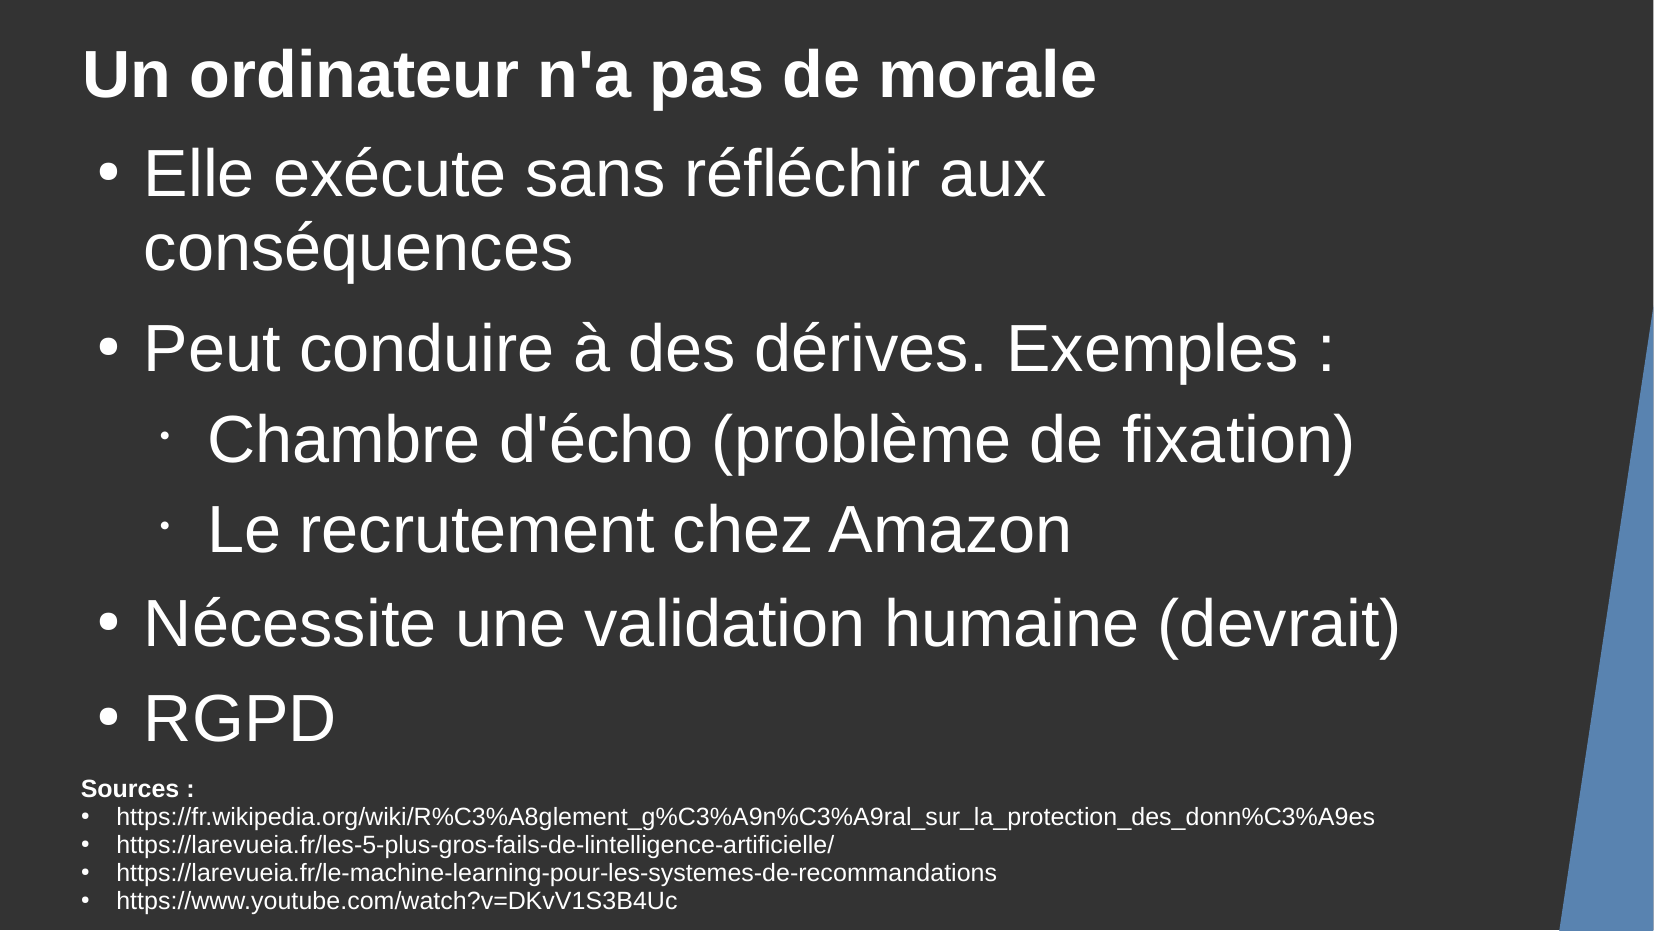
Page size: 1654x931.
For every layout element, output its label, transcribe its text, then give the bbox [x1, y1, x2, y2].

list Elle exécute sans réfléchir aux conséquences Peut conduire à des dérives. Exemples : Chambre d'écho (problème de fixation) Le recrutement chez Amazon Nécessite une validation humaine (devrait) RGPD [80, 135, 1426, 756]
text_box [1559, 302, 1654, 931]
text_box Sources : https://fr.wikipedia.org/wiki/R%C3%A8glement_g%C3%A9n%C3%A9ral_sur_la_protection_des_donn%C3%A9es https://larevueia.fr/les-5-plus-gros-fails-de-lintelligence-artificielle/ https://larevueia.fr/le-machine-learning-pour-les-systemes-de-recommandations https://www.youtube.com/watch?v=DKvV1S3B4Uc [66, 767, 1483, 923]
title Un ordinateur n'a pas de morale [82, 37, 1571, 115]
